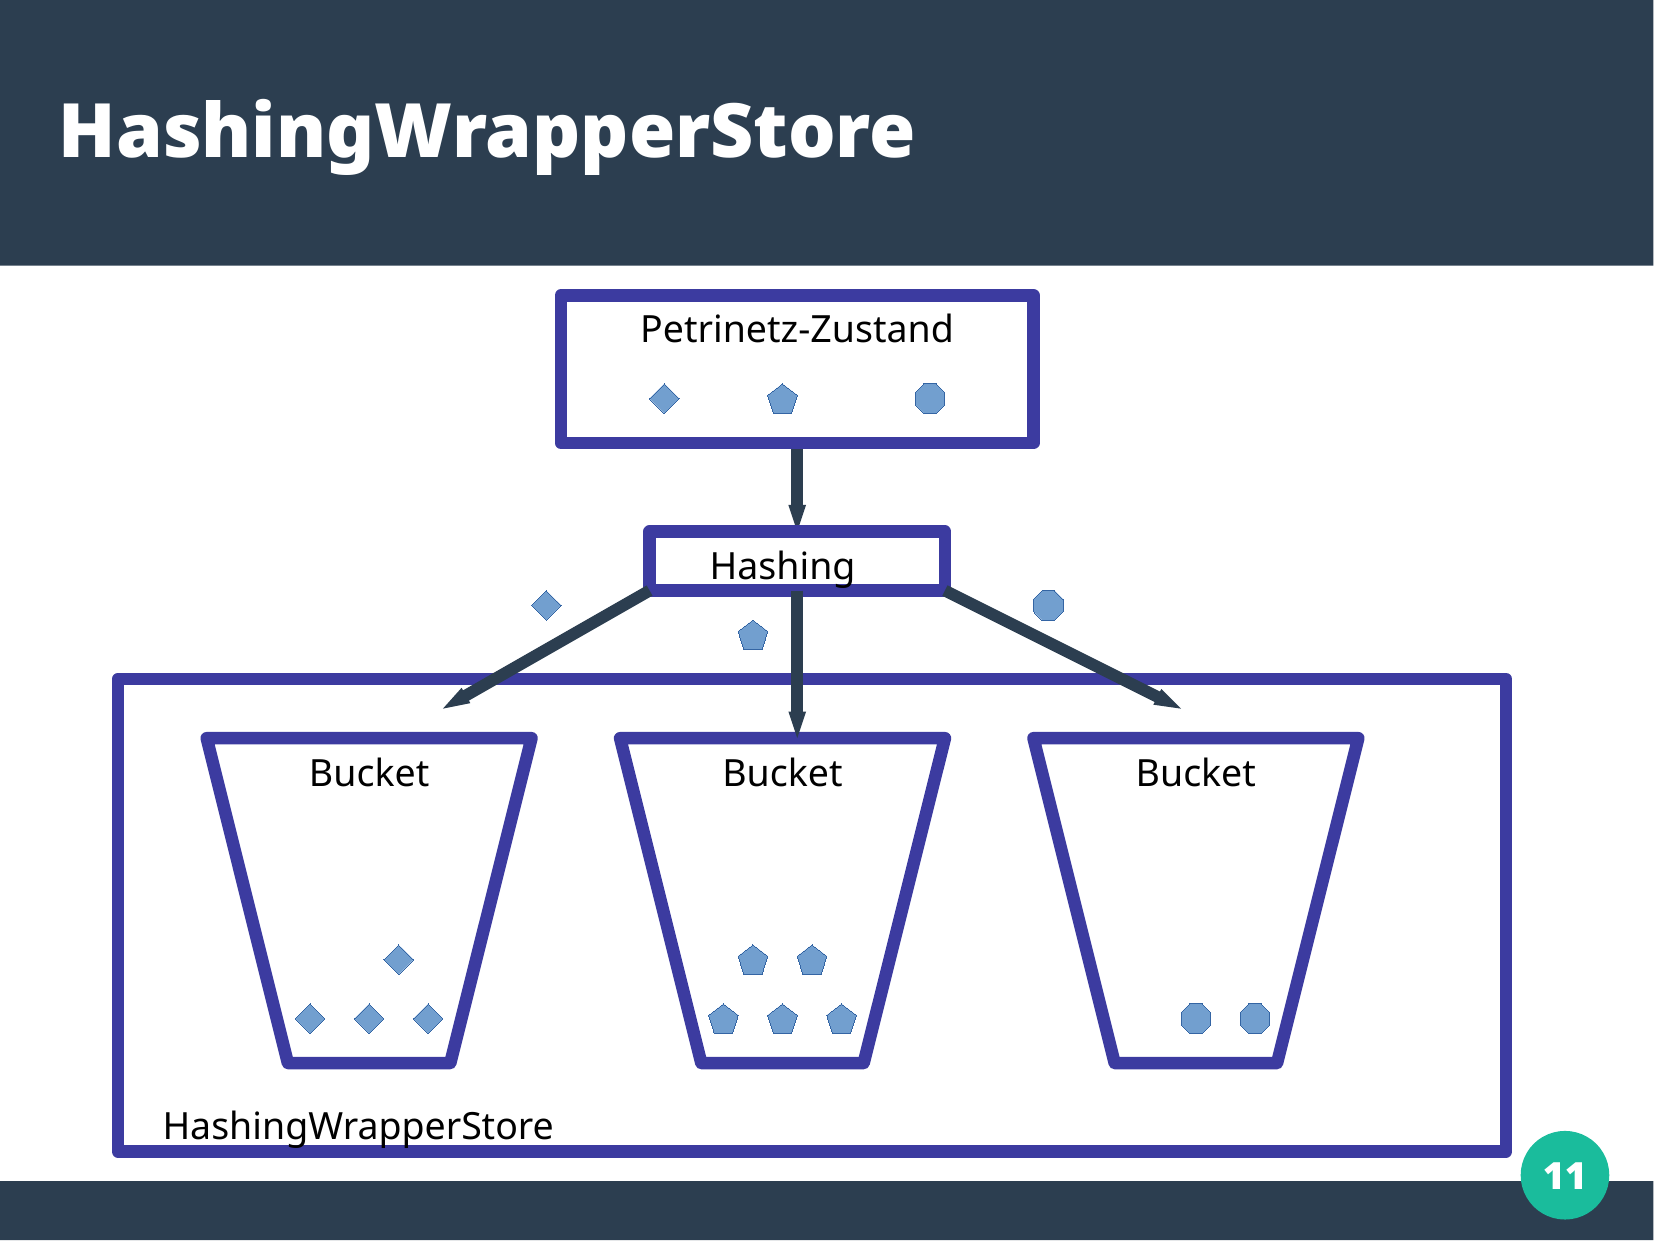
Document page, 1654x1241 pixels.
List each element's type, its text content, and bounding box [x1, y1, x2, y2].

text_box [295, 1003, 325, 1034]
text_box Bucket [1062, 738, 1329, 798]
text_box [915, 383, 945, 414]
text_box [738, 944, 768, 975]
text_box [797, 944, 827, 975]
text_box [383, 944, 414, 975]
text_box [649, 383, 680, 414]
text_box [1181, 1003, 1211, 1034]
text_box [708, 1003, 739, 1034]
text_box Bucket [236, 738, 502, 798]
text_box Bucket [649, 738, 916, 798]
title HashingWrapperStore [59, 49, 1595, 207]
text_box Petrinetz-Zustand [561, 295, 1034, 354]
text_box [413, 1003, 443, 1034]
text_box [531, 590, 562, 621]
text_box [1033, 590, 1064, 621]
text_box HashingWrapperStore [147, 1092, 589, 1151]
text_box [767, 383, 798, 414]
text_box [738, 620, 768, 650]
text_box [826, 1003, 857, 1034]
text_box [1240, 1003, 1270, 1034]
text_box Hashing [679, 532, 886, 591]
text_box [767, 1003, 798, 1034]
text_box [354, 1003, 384, 1034]
